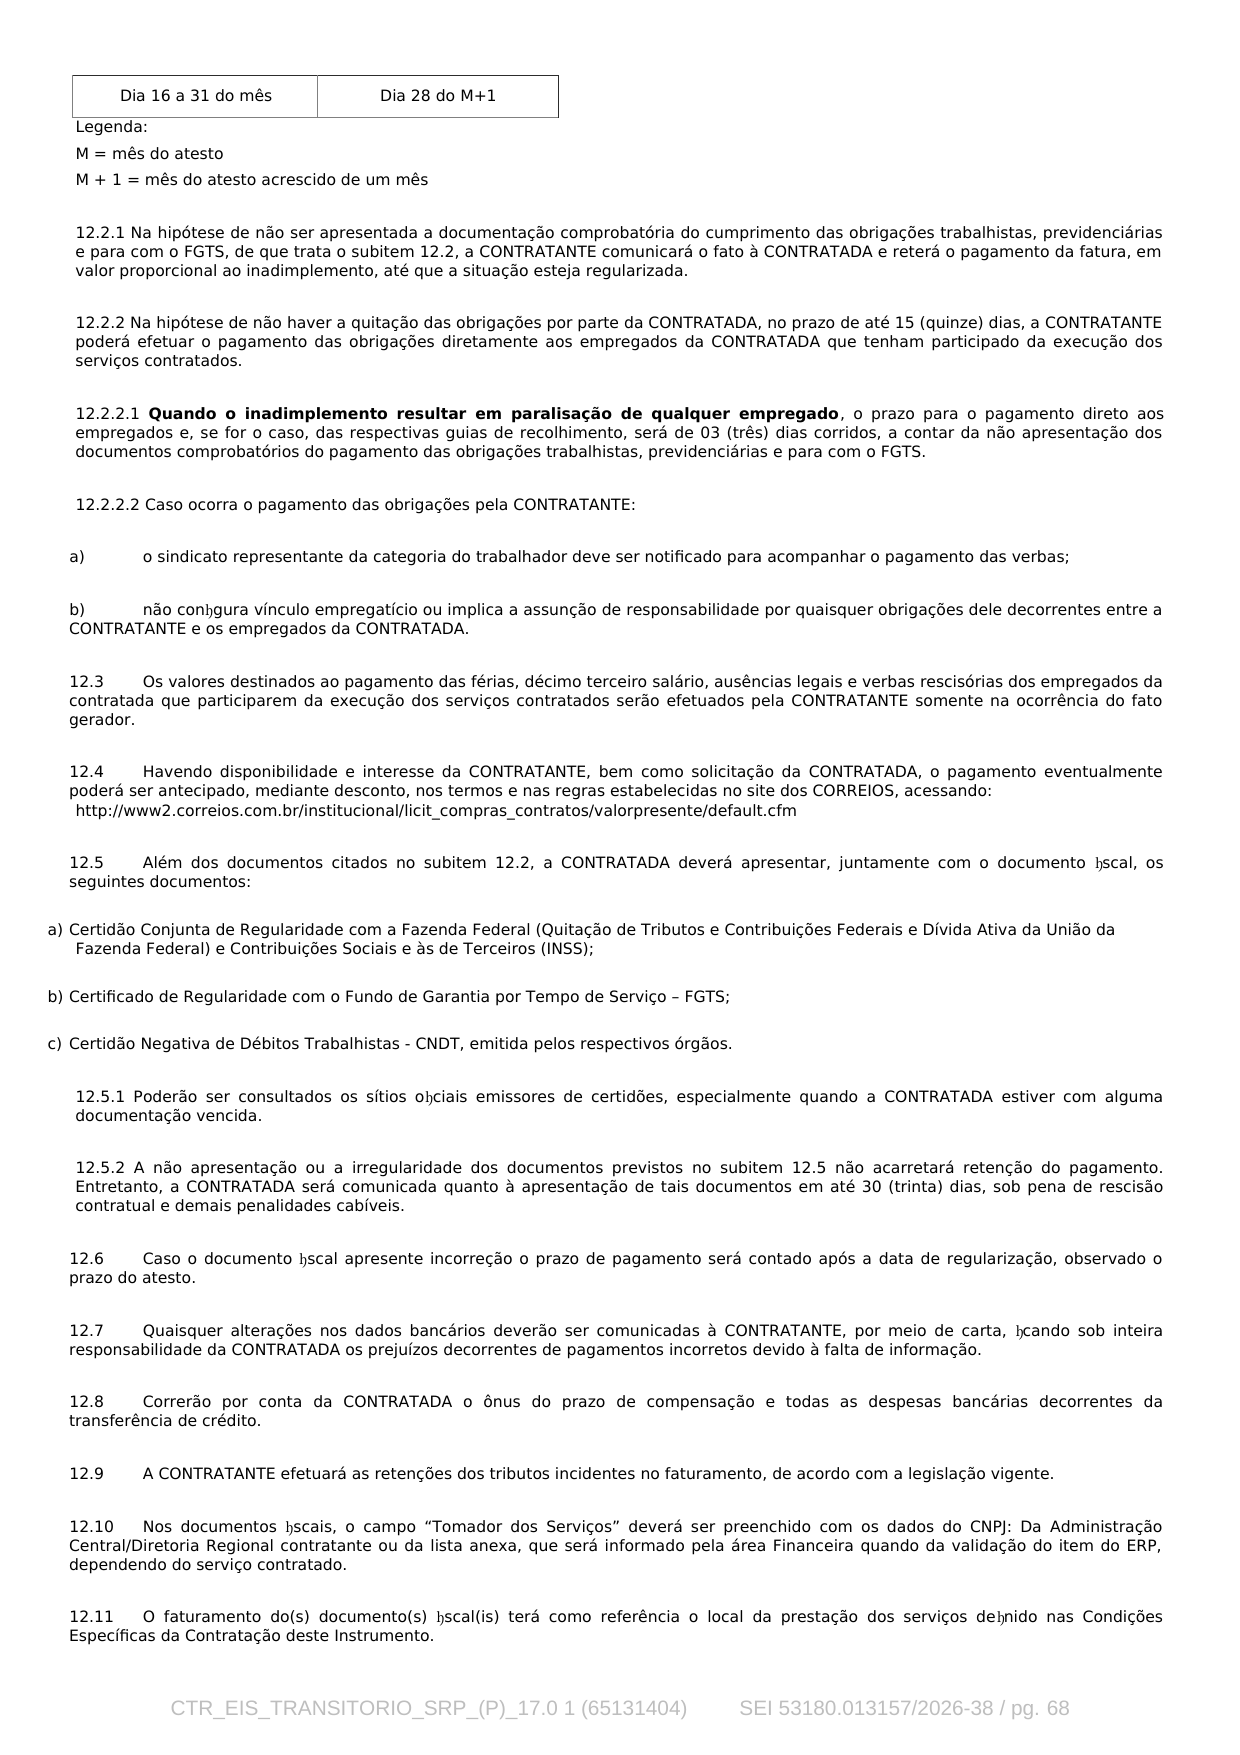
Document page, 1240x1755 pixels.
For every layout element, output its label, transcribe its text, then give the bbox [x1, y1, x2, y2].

table_cell Dia 28 do M+1 [318, 76, 558, 117]
table_cell Dia 16 a 31 do mês [73, 76, 317, 117]
text http://www2.correios.com.br/institucional/licit_compras_contratos/valorpresente/default.cfm [75, 801, 1165, 820]
list Caso o documento scal apresente incorreção o prazo de pagamento será contado após a data de regularização, observado o prazo do atesto. [69, 1250, 1165, 1287]
text 12.2.2 Na hipótese de não haver a quitação das obrigações por parte da CONTRATADA, no prazo de até 15 (quinze) dias, a CONTRATANTE poderá efetuar o pagamento das obrigações diretamente aos empregados da CONTRATADA que tenham participado da execução dos serviços contratados. [75, 314, 1165, 371]
text 12.5.1 Poderão ser consultados os sítios ociais emissores de certidões, especialmente quando a CONTRATADA estiver com alguma documentação vencida. [75, 1087, 1165, 1125]
list Os valores destinados ao pagamento das férias, décimo terceiro salário, ausências legais e verbas rescisórias dos empregados da contratada que participarem da execução dos serviços contratados serão efetuados pela CONTRATANTE somente na ocorrência do fato gerador. [69, 673, 1165, 729]
list o sindicato representante da categoria do trabalhador deve ser notificado para acompanhar o pagamento das verbas; [69, 548, 1165, 567]
text Fazenda Federal) e Contribuições Sociais e às de Terceiros (INSS); [75, 940, 1165, 958]
text 12.5.2 A não apresentação ou a irregularidade dos documentos previstos no subitem 12.5 não acarretará retenção do pagamento. Entretanto, a CONTRATADA será comunicada quanto à apresentação de tais documentos em até 30 (trinta) dias, sob pena de rescisão contratual e demais penalidades cabíveis. [75, 1159, 1165, 1216]
text 12.2.1 Na hipótese de não ser apresentada a documentação comprobatória do cumprimento das obrigações trabalhistas, previdenciárias e para com o FGTS, de que trata o subitem 12.2, a CONTRATANTE comunicará o fato à CONTRATADA e reterá o pagamento da fatura, em valor proporcional ao inadimplemento, até que a situação esteja regularizada. [75, 223, 1165, 280]
list O faturamento do(s) documento(s) scal(is) terá como referência o local da prestação dos serviços denido nas Condições Específicas da Contratação deste Instrumento. [69, 1608, 1165, 1646]
list não congura vínculo empregatício ou implica a assunção de responsabilidade por quaisquer obrigações dele decorrentes entre a CONTRATANTE e os empregados da CONTRATADA. [69, 601, 1165, 638]
text 12.2.2.2 Caso ocorra o pagamento das obrigações pela CONTRATANTE: [75, 496, 1165, 514]
list Havendo disponibilidade e interesse da CONTRATANTE, bem como solicitação da CONTRATADA, o pagamento eventualmente poderá ser antecipado, mediante desconto, nos termos e nas regras estabelecidas no site dos CORREIOS, acessando: [69, 763, 1165, 801]
list A CONTRATANTE efetuará as retenções dos tributos incidentes no faturamento, de acordo com a legislação vigente. [69, 1465, 1165, 1483]
list Nos documentos scais, o campo “Tomador dos Serviços” deverá ser preenchido com os dados do CNPJ: Da Administração Central/Diretoria Regional contratante ou da lista anexa, que será informado pela área Financeira quando da validação do item do ERP, dependendo do serviço contratado. [69, 1517, 1165, 1574]
list Correrão por conta da CONTRATADA o ônus do prazo de compensação e todas as despesas bancárias decorrentes da transferência de crédito. [69, 1393, 1165, 1431]
list Quaisquer alterações nos dados bancários deverão ser comunicadas à CONTRATANTE, por meio de carta, cando sob inteira responsabilidade da CONTRATADA os prejuízos decorrentes de pagamentos incorretos devido à falta de informação. [69, 1322, 1165, 1359]
text Legenda: [75, 118, 1165, 136]
text M = mês do atesto [75, 144, 1165, 163]
text M + 1 = mês do atesto acrescido de um mês [75, 171, 1165, 189]
list Além dos documentos citados no subitem 12.2, a CONTRATADA deverá apresentar, juntamente com o documento scal, os seguintes documentos: [69, 854, 1165, 891]
list Certidão Conjunta de Regularidade com a Fazenda Federal (Quitação de Tributos e Contribuições Federais e Dívida Ativa da União da [47, 921, 1165, 939]
list Certidão Negativa de Débitos Trabalhistas - CNDT, emitida pelos respectivos órgãos. [47, 1035, 1165, 1053]
list Certificado de Regularidade com o Fundo de Garantia por Tempo de Serviço – FGTS; [47, 987, 1165, 1006]
text 12.2.2.1 Quando o inadimplemento resultar em paralisação de qualquer empregado, o prazo para o pagamento direto aos empregados e, se for o caso, das respectivas guias de recolhimento, será de 03 (três) dias corridos, a contar da não apresentação dos documentos comprobatórios do pagamento das obrigações trabalhistas, previdenciárias e para com o FGTS. [75, 405, 1165, 461]
